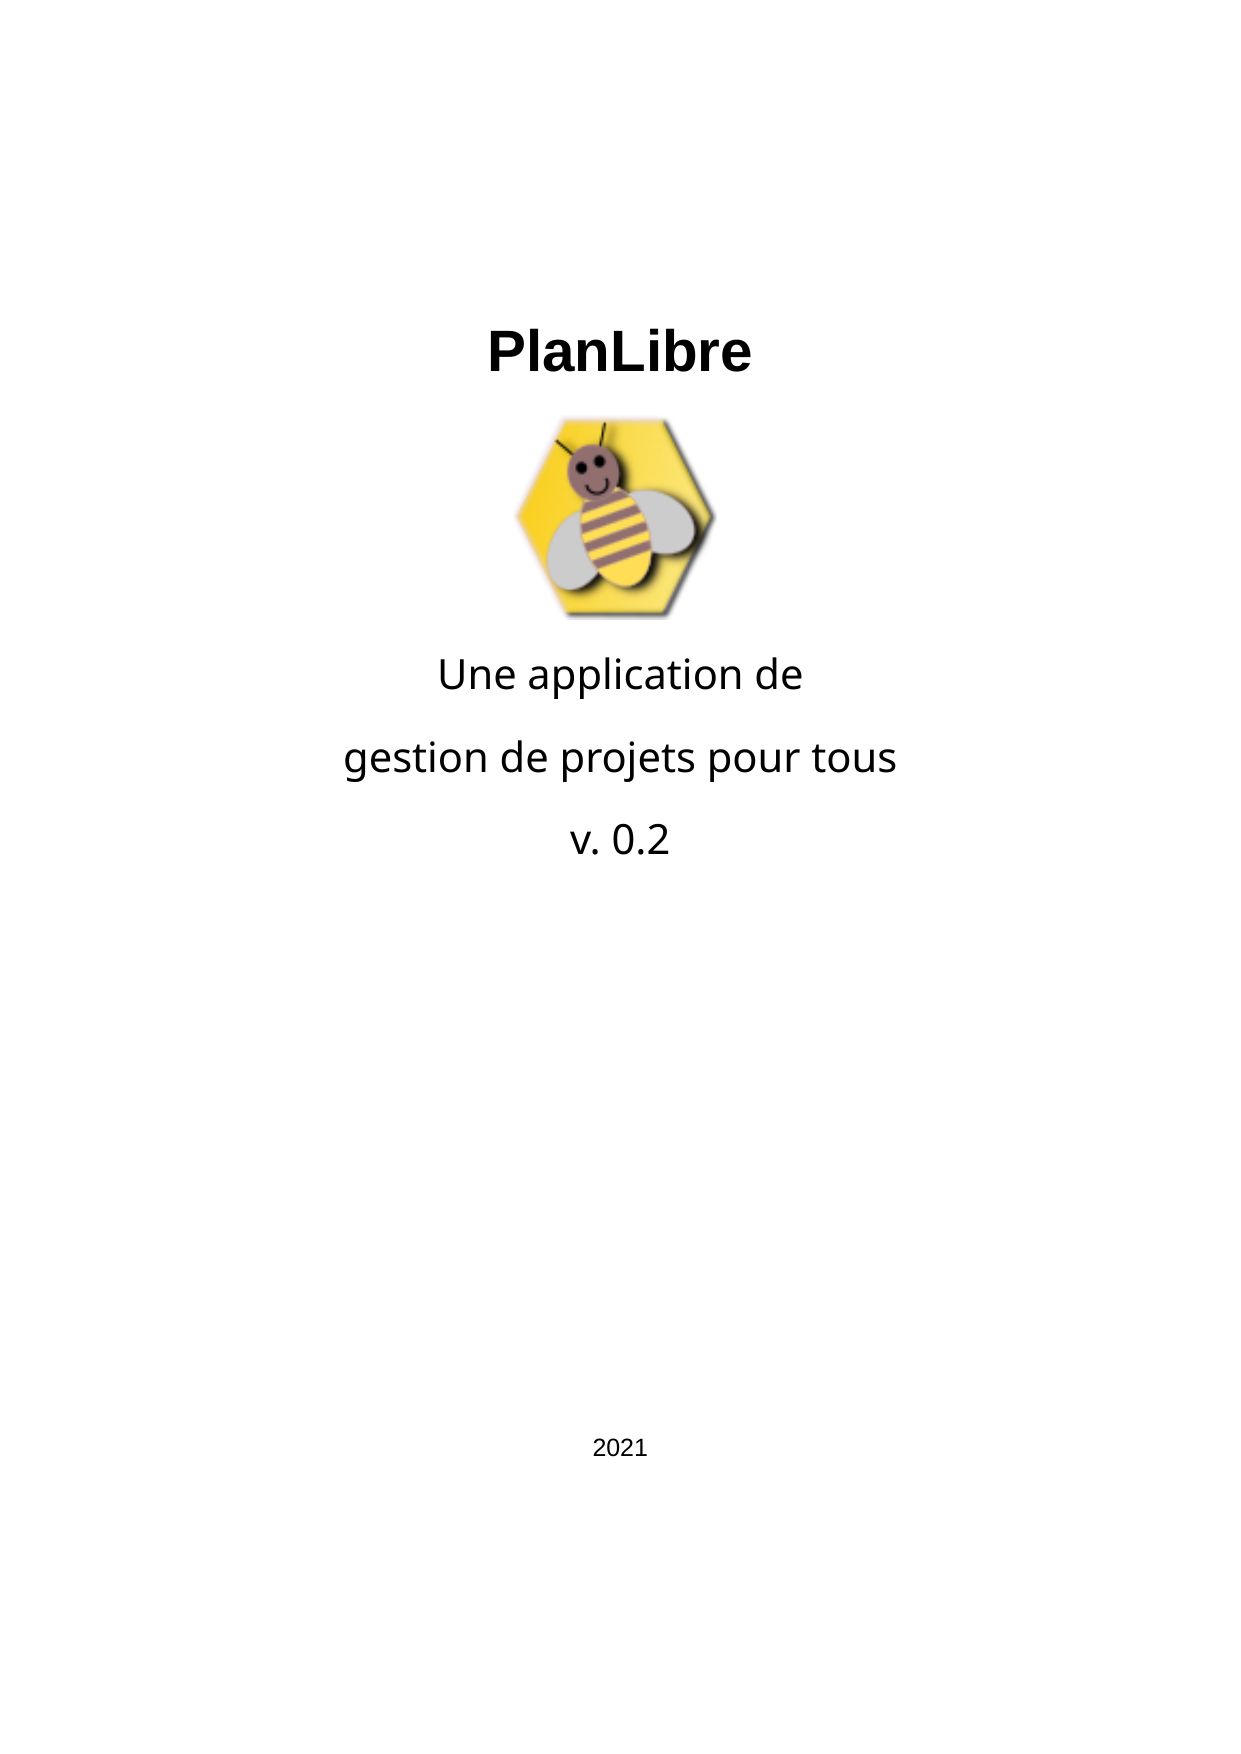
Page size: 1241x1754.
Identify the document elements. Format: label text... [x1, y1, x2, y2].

text v. 0.2 [118, 810, 1122, 867]
subtitle 2021 [118, 1433, 1122, 1461]
text Une application de [118, 645, 1122, 702]
title PlanLibre [118, 317, 1122, 384]
text gestion de projets pour tous [118, 727, 1122, 784]
picture [512, 415, 718, 620]
